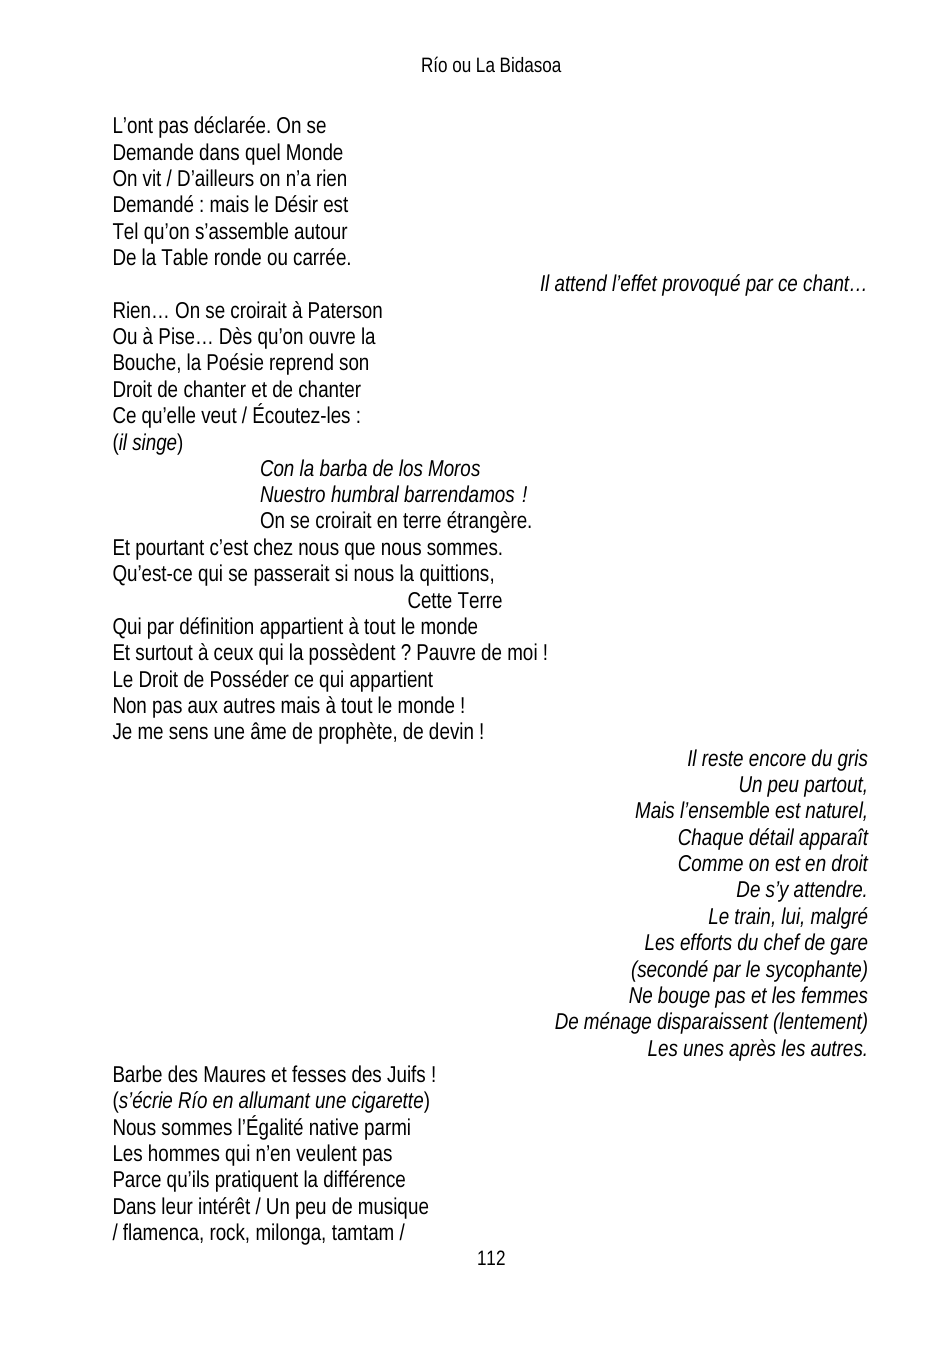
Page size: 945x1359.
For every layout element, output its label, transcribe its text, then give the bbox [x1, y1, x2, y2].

text Le Droit de Posséder ce qui appartient [112, 666, 870, 692]
text Demandé : mais le Désir est [112, 191, 870, 218]
text On se croirait en terre étrangère. [260, 507, 870, 534]
text (secondé par le sycophante) [112, 956, 870, 982]
text Les unes après les autres. [112, 1034, 870, 1061]
text Barbe des Maures et fesses des Juifs ! [112, 1061, 870, 1087]
text (s’écrie Río en allumant une cigarette) [112, 1087, 870, 1114]
text Qu’est-ce qui se passerait si nous la quittions, [112, 560, 870, 587]
text Rien… On se croirait à Paterson [112, 297, 870, 323]
text Con la barba de los Moros [260, 455, 870, 481]
text Je me sens une âme de prophète, de devin ! [112, 718, 870, 745]
text Qui par définition appartient à tout le monde [112, 613, 870, 639]
text Le train, lui, malgré [112, 903, 870, 929]
text Les hommes qui n’en veulent pas [112, 1140, 870, 1166]
text Chaque détail apparaît [112, 824, 870, 850]
text Cette Terre [407, 587, 870, 613]
text L’ont pas déclarée. On se [112, 112, 870, 138]
text Il reste encore du gris [112, 745, 870, 771]
text / flamenca, rock, milonga, tamtam / [112, 1219, 870, 1245]
text De s’y attendre. [112, 876, 870, 903]
text Il attend l’effet provoqué par ce chant… [112, 270, 870, 297]
text De la Table ronde ou carrée. [112, 244, 870, 270]
text Un peu partout, [112, 771, 870, 797]
text Droit de chanter et de chanter [112, 376, 870, 402]
text Dans leur intérêt / Un peu de musique [112, 1193, 870, 1219]
text Demande dans quel Monde [112, 138, 870, 165]
text Non pas aux autres mais à tout le monde ! [112, 692, 870, 718]
text Bouche, la Poésie reprend son [112, 349, 870, 376]
text Parce qu’ils pratiquent la différence [112, 1166, 870, 1193]
text Tel qu’on s’assemble autour [112, 218, 870, 244]
text Nous sommes l’Égalité native parmi [112, 1114, 870, 1140]
text On vit / D’ailleurs on n’a rien [112, 165, 870, 191]
text Comme on est en droit [112, 850, 870, 876]
text Et surtout à ceux qui la possèdent ? Pauvre de moi ! [112, 639, 870, 666]
text Ou à Pise… Dès qu’on ouvre la [112, 323, 870, 349]
text Ne bouge pas et les femmes [112, 982, 870, 1008]
text Et pourtant c’est chez nous que nous sommes. [112, 534, 870, 560]
text (il singe) [112, 428, 870, 455]
text Les efforts du chef de gare [112, 929, 870, 956]
text De ménage disparaissent (lentement) [112, 1008, 870, 1034]
text Nuestro humbral barrendamos ! [260, 481, 870, 507]
text Mais l’ensemble est naturel, [112, 797, 870, 824]
text Ce qu’elle veut / Écoutez-les : [112, 402, 870, 428]
